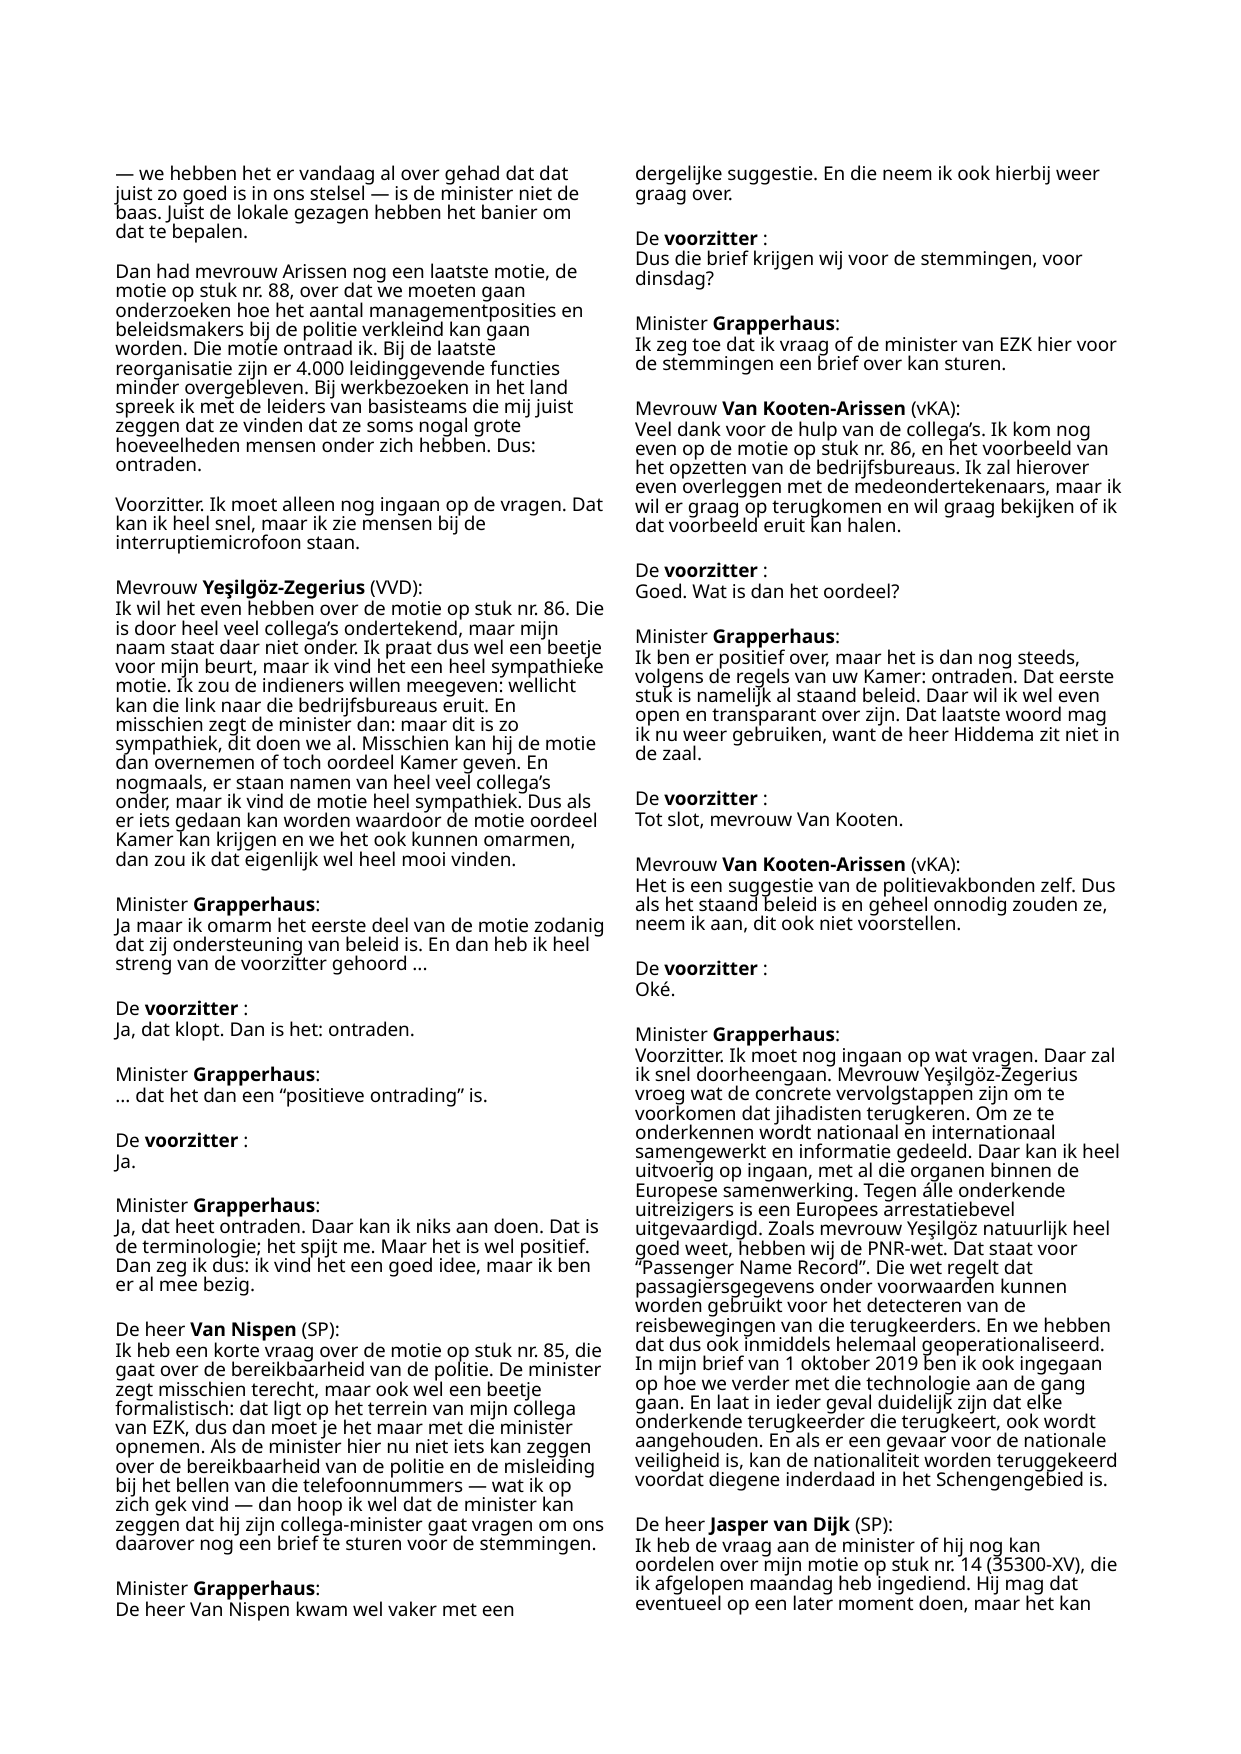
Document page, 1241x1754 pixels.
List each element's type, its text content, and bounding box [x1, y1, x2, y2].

text Tot slot, mevrouw Van Kooten. [635, 811, 1125, 830]
text De heer Van Nispen kwam wel vaker met een [115, 1601, 605, 1620]
text Minister Grapperhaus: [115, 891, 605, 917]
text De voorzitter : [635, 955, 1125, 981]
text Ja. [115, 1153, 605, 1172]
text Ik ben er positief over, maar het is dan nog steeds, volgens de regels van uw Kamer: ontraden. Dat eerste stuk is namelijk al staand beleid. Daar wil ik wel even open en transparant over zijn. Dat laatste woord mag ik nu weer gebruiken, want de heer Hiddema zit niet in de zaal. [635, 649, 1125, 764]
text Minister Grapperhaus: [115, 1193, 605, 1218]
text Voorzitter. Ik moet alleen nog ingaan op de vragen. Dat kan ik heel snel, maar ik zie mensen bij de interruptiemicrofoon staan. [115, 496, 605, 554]
text Ja, dat klopt. Dan is het: ontraden. [115, 1021, 605, 1040]
text ... dat het dan een “positieve ontrading” is. [115, 1087, 605, 1106]
text Minister Grapperhaus: [115, 1061, 605, 1087]
text De heer Jasper van Dijk (SP): [635, 1511, 1125, 1537]
text De voorzitter : [115, 995, 605, 1021]
text De voorzitter : [115, 1127, 605, 1153]
text Voorzitter. Ik moet nog ingaan op wat vragen. Daar zal ik snel doorheengaan. Mevrouw Yeşilgöz-Zegerius vroeg wat de concrete vervolgstappen zijn om te voorkomen dat jihadisten terugkeren. Om ze te onderkennen wordt nationaal en internationaal samengewerkt en informatie gedeeld. Daar kan ik heel uitvoerig op ingaan, met al die organen binnen de Europese samenwerking. Tegen álle onderkende uitreizigers is een Europees arrestatiebevel uitgevaardigd. Zoals mevrouw Yeşilgöz natuurlijk heel goed weet, hebben wij de PNR-wet. Dat staat voor “Passenger Name Record”. Die wet regelt dat passagiersgegevens onder voorwaarden kunnen worden gebruikt voor het detecteren van de reisbewegingen van die terugkeerders. En we hebben dat dus ook inmiddels helemaal geoperationaliseerd. In mijn brief van 1 oktober 2019 ben ik ook ingegaan op hoe we verder met die technologie aan de gang gaan. En laat in ieder geval duidelijk zijn dat elke onderkende terugkeerder die terugkeert, ook wordt aangehouden. En als er een gevaar voor de nationale veiligheid is, kan de nationaliteit worden teruggekeerd voordat diegene inderdaad in het Schengengebied is. [635, 1047, 1125, 1490]
text Minister Grapperhaus: [635, 1021, 1125, 1047]
text Mevrouw Van Kooten-Arissen (vKA): [635, 395, 1125, 421]
text Dan had mevrouw Arissen nog een laatste motie, de motie op stuk nr. 88, over dat we moeten gaan onderzoeken hoe het aantal managementposities en beleidsmakers bij de politie verkleind kan gaan worden. Die motie ontraad ik. Bij de laatste reorganisatie zijn er 4.000 leidinggevende functies minder overgebleven. Bij werkbezoeken in het land spreek ik met de leiders van basisteams die mij juist zeggen dat ze vinden dat ze soms nogal grote hoeveelheden mensen onder zich hebben. Dus: ontraden. [115, 263, 605, 475]
text Oké. [635, 981, 1125, 1000]
text Veel dank voor de hulp van de collega’s. Ik kom nog even op de motie op stuk nr. 86, en het voorbeeld van het opzetten van de bedrijfsbureaus. Ik zal hierover even overleggen met de medeondertekenaars, maar ik wil er graag op terugkomen en wil graag bekijken of ik dat voorbeeld eruit kan halen. [635, 421, 1125, 536]
text Ik heb de vraag aan de minister of hij nog kan oordelen over mijn motie op stuk nr. 14 (35300-XV), die ik afgelopen maandag heb ingediend. Hij mag dat eventueel op een later moment doen, maar het kan [635, 1537, 1125, 1614]
text Ik zeg toe dat ik vraag of de minister van EZK hier voor de stemmingen een brief over kan sturen. [635, 336, 1125, 374]
text Dus die brief krijgen wij voor de stemmingen, voor dinsdag? [635, 250, 1125, 289]
text Het is een suggestie van de politievakbonden zelf. Dus als het staand beleid is en geheel onnodig zouden ze, neem ik aan, dit ook niet voorstellen. [635, 877, 1125, 934]
text Ik heb een korte vraag over de motie op stuk nr. 85, die gaat over de bereikbaarheid van de politie. De minister zegt misschien terecht, maar ook wel een beetje formalistisch: dat ligt op het terrein van mijn collega van EZK, dus dan moet je het maar met die minister opnemen. Als de minister hier nu niet iets kan zeggen over de bereikbaarheid van de politie en de misleiding bij het bellen van die telefoonnummers — wat ik op zich gek vind — dan hoop ik wel dat de minister kan zeggen dat hij zijn collega-minister gaat vragen om ons daarover nog een brief te sturen voor de stemmingen. [115, 1342, 605, 1554]
text Goed. Wat is dan het oordeel? [635, 583, 1125, 602]
text — we hebben het er vandaag al over gehad dat dat juist zo goed is in ons stelsel — is de minister niet de baas. Juist de lokale gezagen hebben het banier om dat te bepalen. [115, 165, 605, 242]
text De voorzitter : [635, 225, 1125, 250]
text De voorzitter : [635, 557, 1125, 583]
text dergelijke suggestie. En die neem ik ook hierbij weer graag over. [635, 165, 1125, 204]
text Minister Grapperhaus: [115, 1575, 605, 1601]
text Minister Grapperhaus: [635, 310, 1125, 336]
text Ik wil het even hebben over de motie op stuk nr. 86. Die is door heel veel collega’s ondertekend, maar mijn naam staat daar niet onder. Ik praat dus wel een beetje voor mijn beurt, maar ik vind het een heel sympathieke motie. Ik zou de indieners willen meegeven: wellicht kan die link naar die bedrijfsbureaus eruit. En misschien zegt de minister dan: maar dit is zo sympathiek, dit doen we al. Misschien kan hij de motie dan overnemen of toch oordeel Kamer geven. En nogmaals, er staan namen van heel veel collega’s onder, maar ik vind de motie heel sympathiek. Dus als er iets gedaan kan worden waardoor de motie oordeel Kamer kan krijgen en we het ook kunnen omarmen, dan zou ik dat eigenlijk wel heel mooi vinden. [115, 600, 605, 870]
text De heer Van Nispen (SP): [115, 1316, 605, 1342]
text Minister Grapperhaus: [635, 623, 1125, 649]
text Ja maar ik omarm het eerste deel van de motie zodanig dat zij ondersteuning van beleid is. En dan heb ik heel streng van de voorzitter gehoord ... [115, 917, 605, 974]
text De voorzitter : [635, 785, 1125, 811]
text Ja, dat heet ontraden. Daar kan ik niks aan doen. Dat is de terminologie; het spijt me. Maar het is wel positief. Dan zeg ik dus: ik vind het een goed idee, maar ik ben er al mee bezig. [115, 1218, 605, 1296]
text Mevrouw Yeşilgöz-Zegerius (VVD): [115, 574, 605, 600]
text Mevrouw Van Kooten-Arissen (vKA): [635, 851, 1125, 877]
